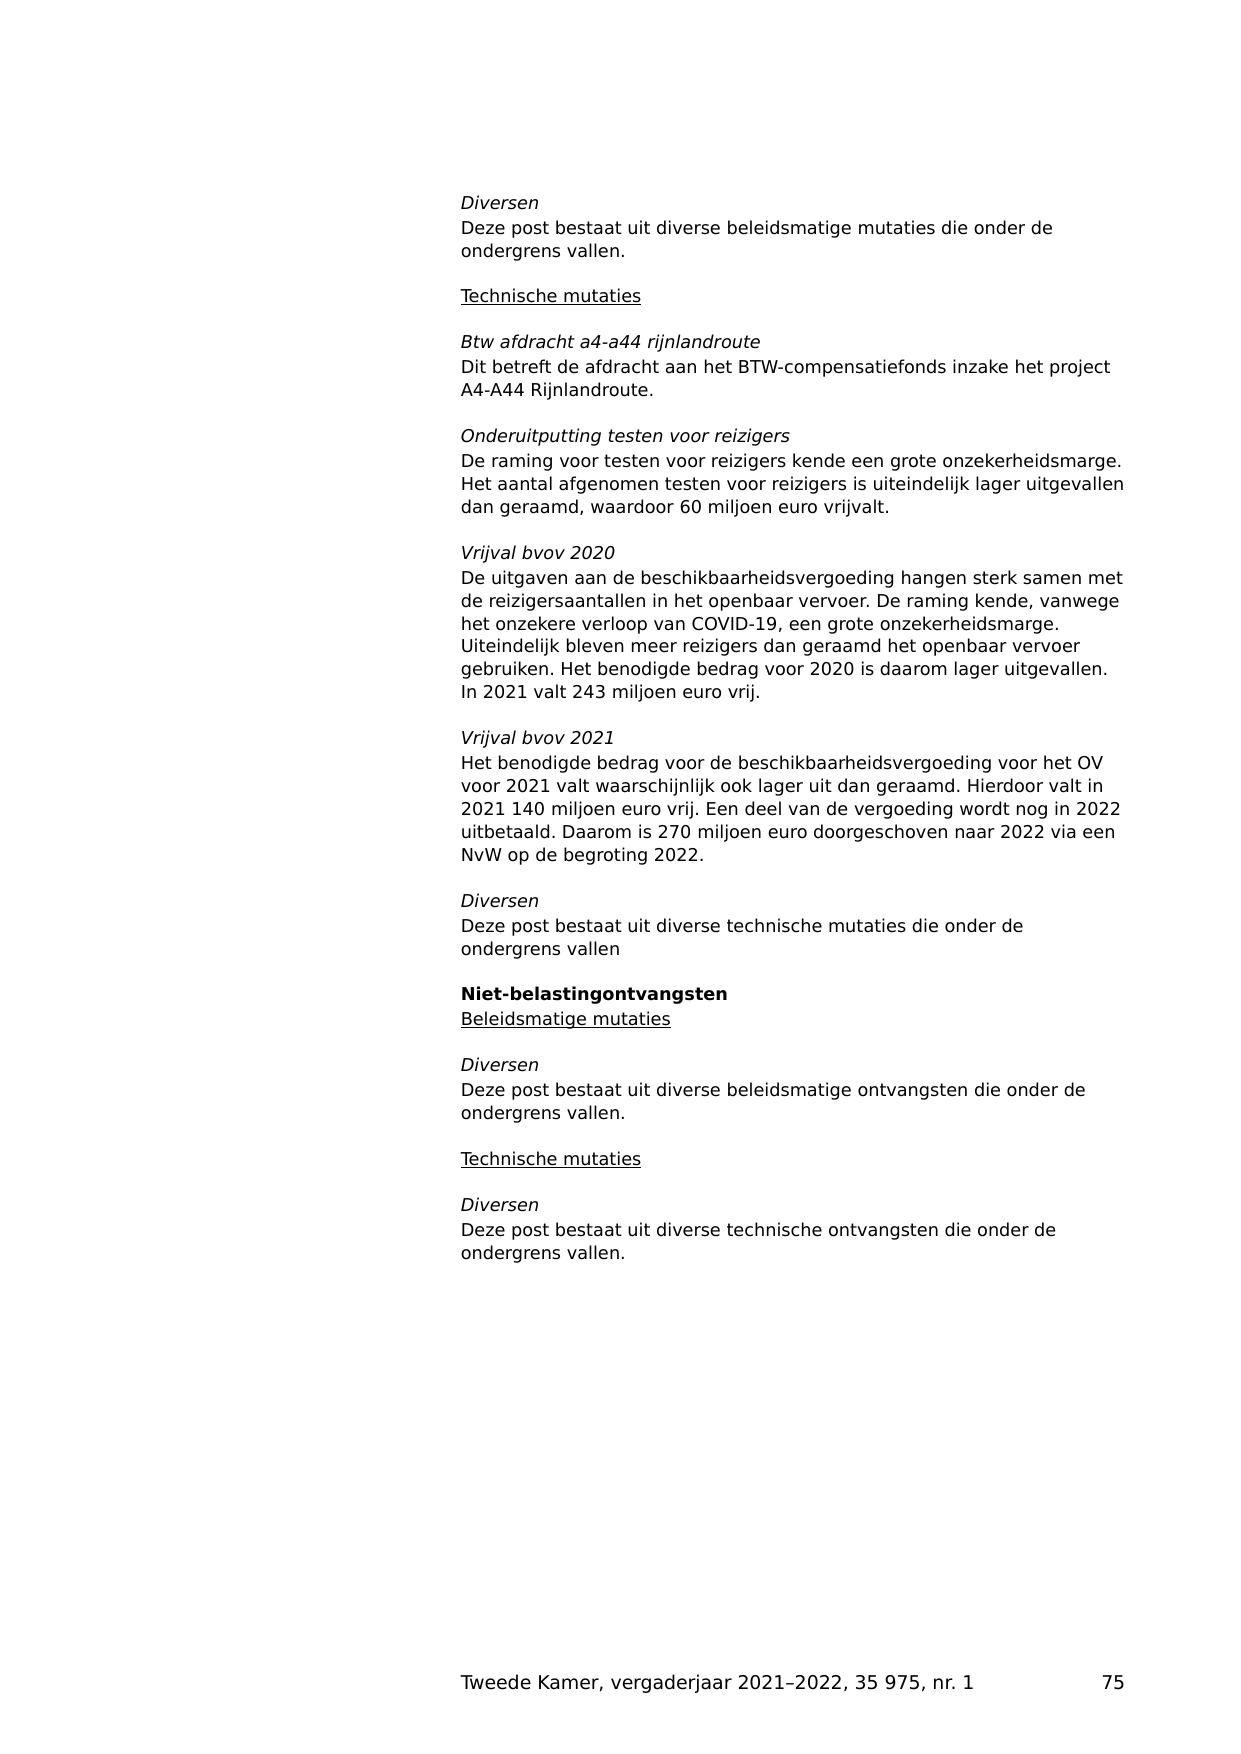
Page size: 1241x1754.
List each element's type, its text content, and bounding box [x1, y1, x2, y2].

text Vrijval bvov 2021 [461, 726, 1125, 749]
text Diversen [461, 1193, 1125, 1216]
text Deze post bestaat uit diverse technische ontvangsten die onder de ondergrens vallen. [461, 1218, 1125, 1264]
text De uitgaven aan de beschikbaarheidsvergoeding hangen sterk samen met de reizigersaantallen in het openbaar vervoer. De raming kende, vanwege het onzekere verloop van COVID-19, een grote onzekerheidsmarge. Uiteindelijk bleven meer reizigers dan geraamd het openbaar vervoer gebruiken. Het benodigde bedrag voor 2020 is daarom lager uitgevallen. In 2021 valt 243 miljoen euro vrij. [461, 566, 1125, 703]
text Diversen [461, 1053, 1125, 1076]
text Diversen [461, 889, 1125, 912]
text Het benodigde bedrag voor de beschikbaarheidsvergoeding voor het OV voor 2021 valt waarschijnlijk ook lager uit dan geraamd. Hierdoor valt in 2021 140 miljoen euro vrij. Een deel van de vergoeding wordt nog in 2022 uitbetaald. Daarom is 270 miljoen euro doorgeschoven naar 2022 via een NvW op de begroting 2022. [461, 751, 1125, 866]
text Beleidsmatige mutaties [461, 1007, 1125, 1030]
text Dit betreft de afdracht aan het BTW-compensatiefonds inzake het project A4-A44 Rijnlandroute. [461, 355, 1125, 401]
text Btw afdracht a4-a44 rijnlandroute [461, 330, 1125, 353]
text Deze post bestaat uit diverse beleidsmatige mutaties die onder de ondergrens vallen. [461, 216, 1125, 262]
text Technische mutaties [461, 284, 1125, 307]
text Vrijval bvov 2020 [461, 541, 1125, 564]
text Deze post bestaat uit diverse beleidsmatige ontvangsten die onder de ondergrens vallen. [461, 1078, 1125, 1124]
text Onderuitputting testen voor reizigers [461, 424, 1125, 447]
text Technische mutaties [461, 1147, 1125, 1170]
text De raming voor testen voor reizigers kende een grote onzekerheidsmarge. Het aantal afgenomen testen voor reizigers is uiteindelijk lager uitgevallen dan geraamd, waardoor 60 miljoen euro vrijvalt. [461, 449, 1125, 518]
text Niet-belastingontvangsten [461, 982, 1125, 1005]
text Diversen [461, 191, 1125, 214]
text Deze post bestaat uit diverse technische mutaties die onder de ondergrens vallen [461, 914, 1125, 959]
